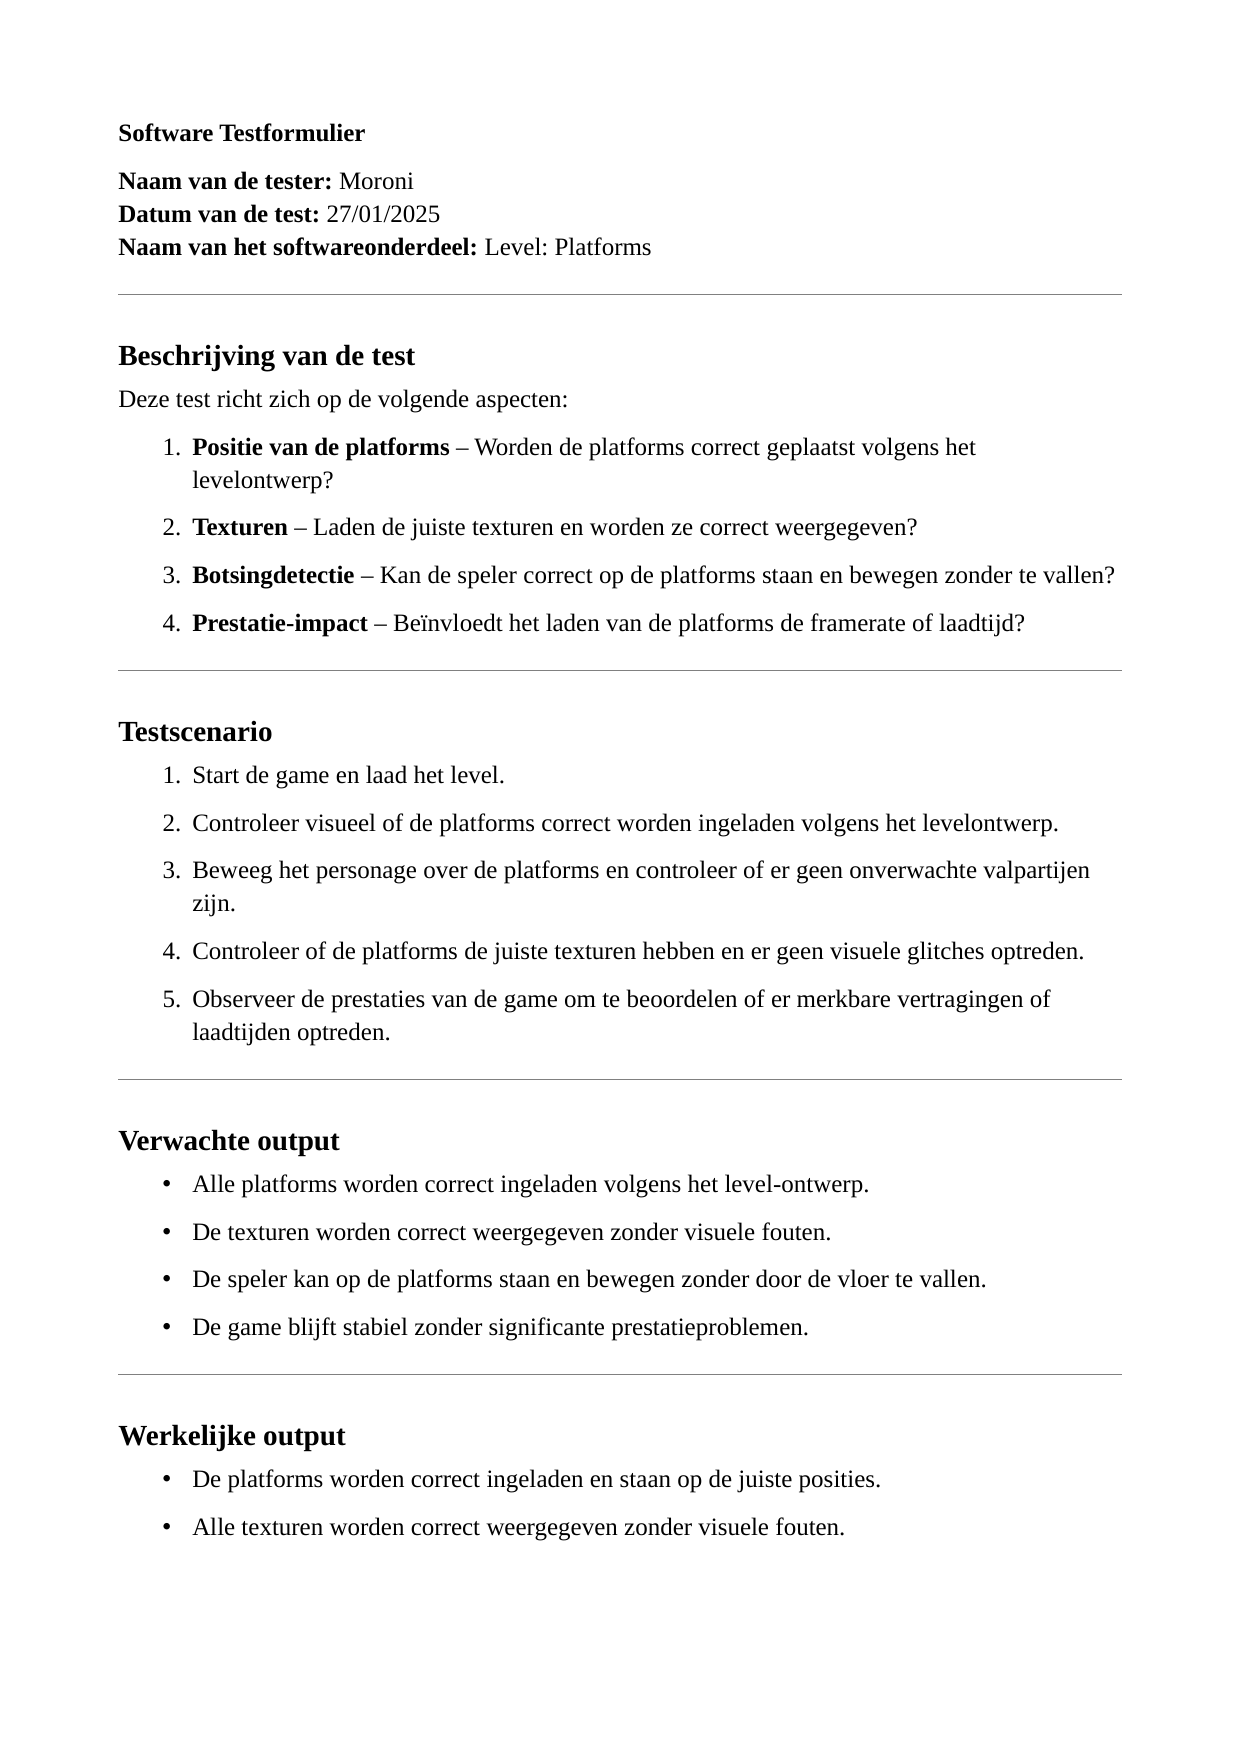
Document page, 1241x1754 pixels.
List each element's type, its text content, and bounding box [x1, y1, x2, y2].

list Alle platforms worden correct ingeladen volgens het level-ontwerp. [162, 1169, 1122, 1198]
list De game blijft stabiel zonder significante prestatieproblemen. [162, 1312, 1122, 1341]
list Start de game en laad het level. [162, 760, 1122, 789]
list Observeer de prestaties van de game om te beoordelen of er merkbare vertragingen of laadtijden optreden. [162, 984, 1122, 1045]
text Naam van de tester: Moroni Datum van de test: 27/01/2025 Naam van het softwareonderdeel: Level: Platforms [118, 166, 1122, 261]
list De platforms worden correct ingeladen en staan op de juiste posities. [162, 1464, 1122, 1493]
subtitle Testscenario [118, 714, 1122, 748]
text Deze test richt zich op de volgende aspecten: [118, 384, 1122, 413]
list Alle texturen worden correct weergegeven zonder visuele fouten. [162, 1512, 1122, 1541]
text Software Testformulier [118, 118, 1122, 147]
list Botsingdetectie – Kan de speler correct op de platforms staan en bewegen zonder te vallen? [162, 560, 1122, 589]
subtitle Beschrijving van de test [118, 338, 1122, 372]
list Positie van de platforms – Worden de platforms correct geplaatst volgens het levelontwerp? [162, 432, 1122, 494]
subtitle Werkelijke output [118, 1418, 1122, 1452]
list Texturen – Laden de juiste texturen en worden ze correct weergegeven? [162, 512, 1122, 541]
list De speler kan op de platforms staan en bewegen zonder door de vloer te vallen. [162, 1264, 1122, 1293]
list Prestatie-impact – Beïnvloedt het laden van de platforms de framerate of laadtijd? [162, 608, 1122, 636]
list Controleer of de platforms de juiste texturen hebben en er geen visuele glitches optreden. [162, 936, 1122, 965]
list Beweeg het personage over de platforms en controleer of er geen onverwachte valpartijen zijn. [162, 855, 1122, 917]
list De texturen worden correct weergegeven zonder visuele fouten. [162, 1217, 1122, 1246]
subtitle Verwachte output [118, 1123, 1122, 1157]
list Controleer visueel of de platforms correct worden ingeladen volgens het levelontwerp. [162, 808, 1122, 837]
